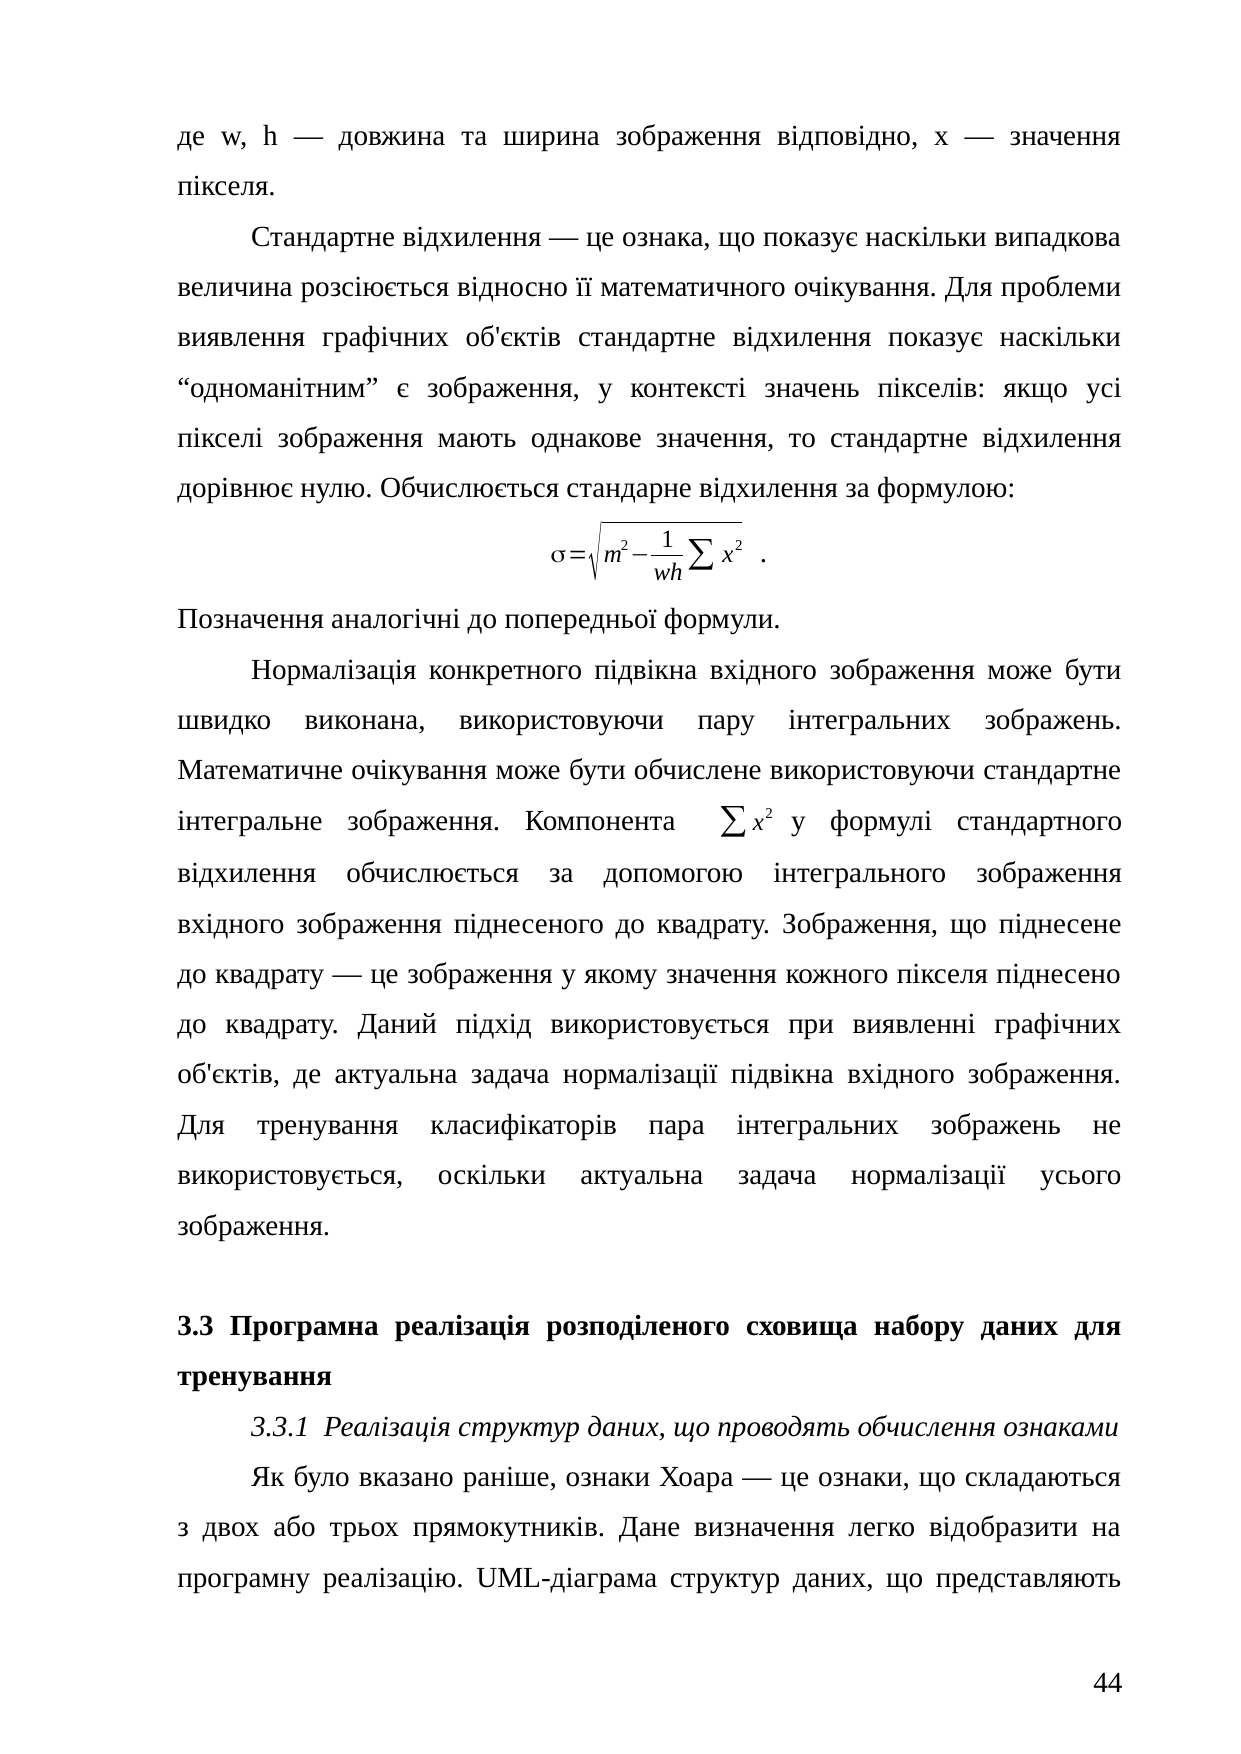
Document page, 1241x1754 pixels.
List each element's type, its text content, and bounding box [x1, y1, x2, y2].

text 3.3.1 Реалізація структур даних, що проводять обчислення ознаками [177, 1409, 1122, 1442]
text Стандартне відхилення — це ознака, що показує наскільки випадкова величина розсіюється відносно її математичного очікування. Для проблеми виявлення графічних об'єктів стандартне відхилення показує наскільки “одноманітним” є зображення, у контексті значень пікселів: якщо усі пікселі зображення мають однакове значення, то стандартне відхилення дорівнює нулю. Обчислюється стандарне відхилення за формулою: [177, 219, 1122, 504]
text де w, h — довжина та ширина зображення відповідно, x — значення пікселя. [177, 118, 1122, 202]
text Позначення аналогічні до попередньої формули. [177, 601, 1122, 635]
text Як було вказано раніше, ознаки Хоара — це ознаки, що складаються з двох або трьох прямокутників. Дане визначення легко відобразити на програмну реалізацію. UML-діаграма структур даних, що представляють [177, 1459, 1122, 1593]
subtitle 3.3 Програмна реалізація розподіленого сховища набору даних для тренування [177, 1308, 1122, 1392]
text Нормалізація конкретного підвікна вхідного зображення може бути швидко виконана, використовуючи пару інтегральних зображень. Математичне очікування може бути обчислене використовуючи стандартне інтегральне зображення. Компонента у формулі стандартного відхилення обчислюється за допомогою інтегрального зображення вхідного зображення піднесеного до квадрату. Зображення, що піднесене до квадрату — це зображення у якому значення кожного пікселя піднесено до квадрату. Даний підхід використовується при виявленні графічних об'єктів, де актуальна задача нормалізації підвікна вхідного зображення. Для тренування класифікаторів пара інтегральних зображень не використовується, оскільки актуальна задача нормалізації усього зображення. [177, 652, 1122, 1241]
text . [177, 521, 1122, 585]
